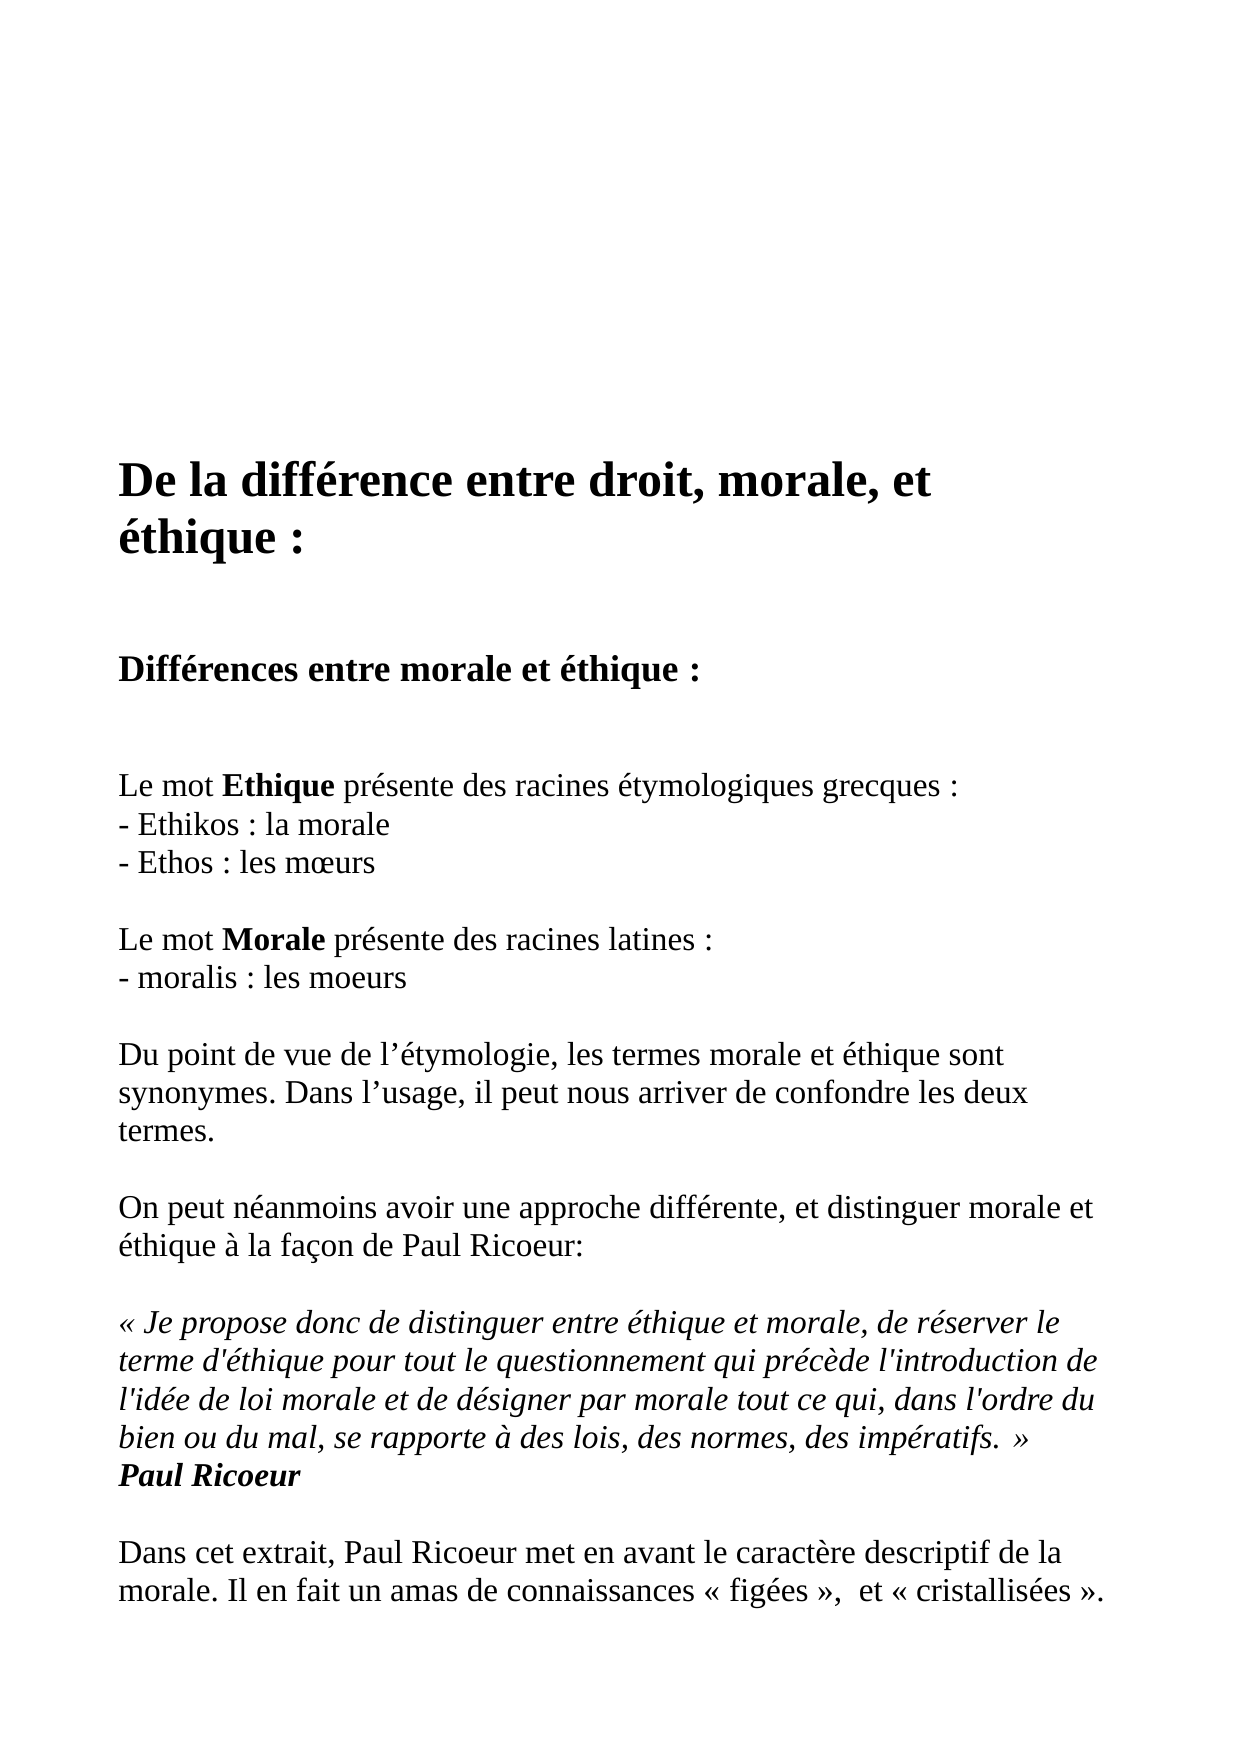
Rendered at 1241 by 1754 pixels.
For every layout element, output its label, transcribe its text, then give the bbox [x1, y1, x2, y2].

text Paul Ricoeur [118, 1456, 1122, 1494]
text Dans cet extrait, Paul Ricoeur met en avant le caractère descriptif de la morale. Il en fait un amas de connaissances « figées », et « cristallisées ». [118, 1532, 1122, 1609]
text Le mot Ethique présente des racines étymologiques grecques : [118, 766, 1122, 804]
subtitle Différences entre morale et éthique : [118, 646, 1122, 689]
text - Ethos : les mœurs [118, 842, 1122, 881]
text - moralis : les moeurs [118, 957, 1122, 996]
text On peut néanmoins avoir une approche différente, et distinguer morale et éthique à la façon de Paul Ricoeur: [118, 1187, 1122, 1264]
text - Ethikos : la morale [118, 804, 1122, 842]
text Le mot Morale présente des racines latines : [118, 919, 1122, 957]
text Du point de vue de l’étymologie, les termes morale et éthique sont synonymes. Dans l’usage, il peut nous arriver de confondre les deux termes. [118, 1034, 1122, 1149]
subtitle De la différence entre droit, morale, et éthique : [118, 450, 1122, 565]
text « Je propose donc de distinguer entre éthique et morale, de réserver le terme d'éthique pour tout le questionnement qui précède l'introduction de l'idée de loi morale et de désigner par morale tout ce qui, dans l'ordre du bien ou du mal, se rapporte à des lois, des normes, des impératifs. » [118, 1302, 1122, 1456]
